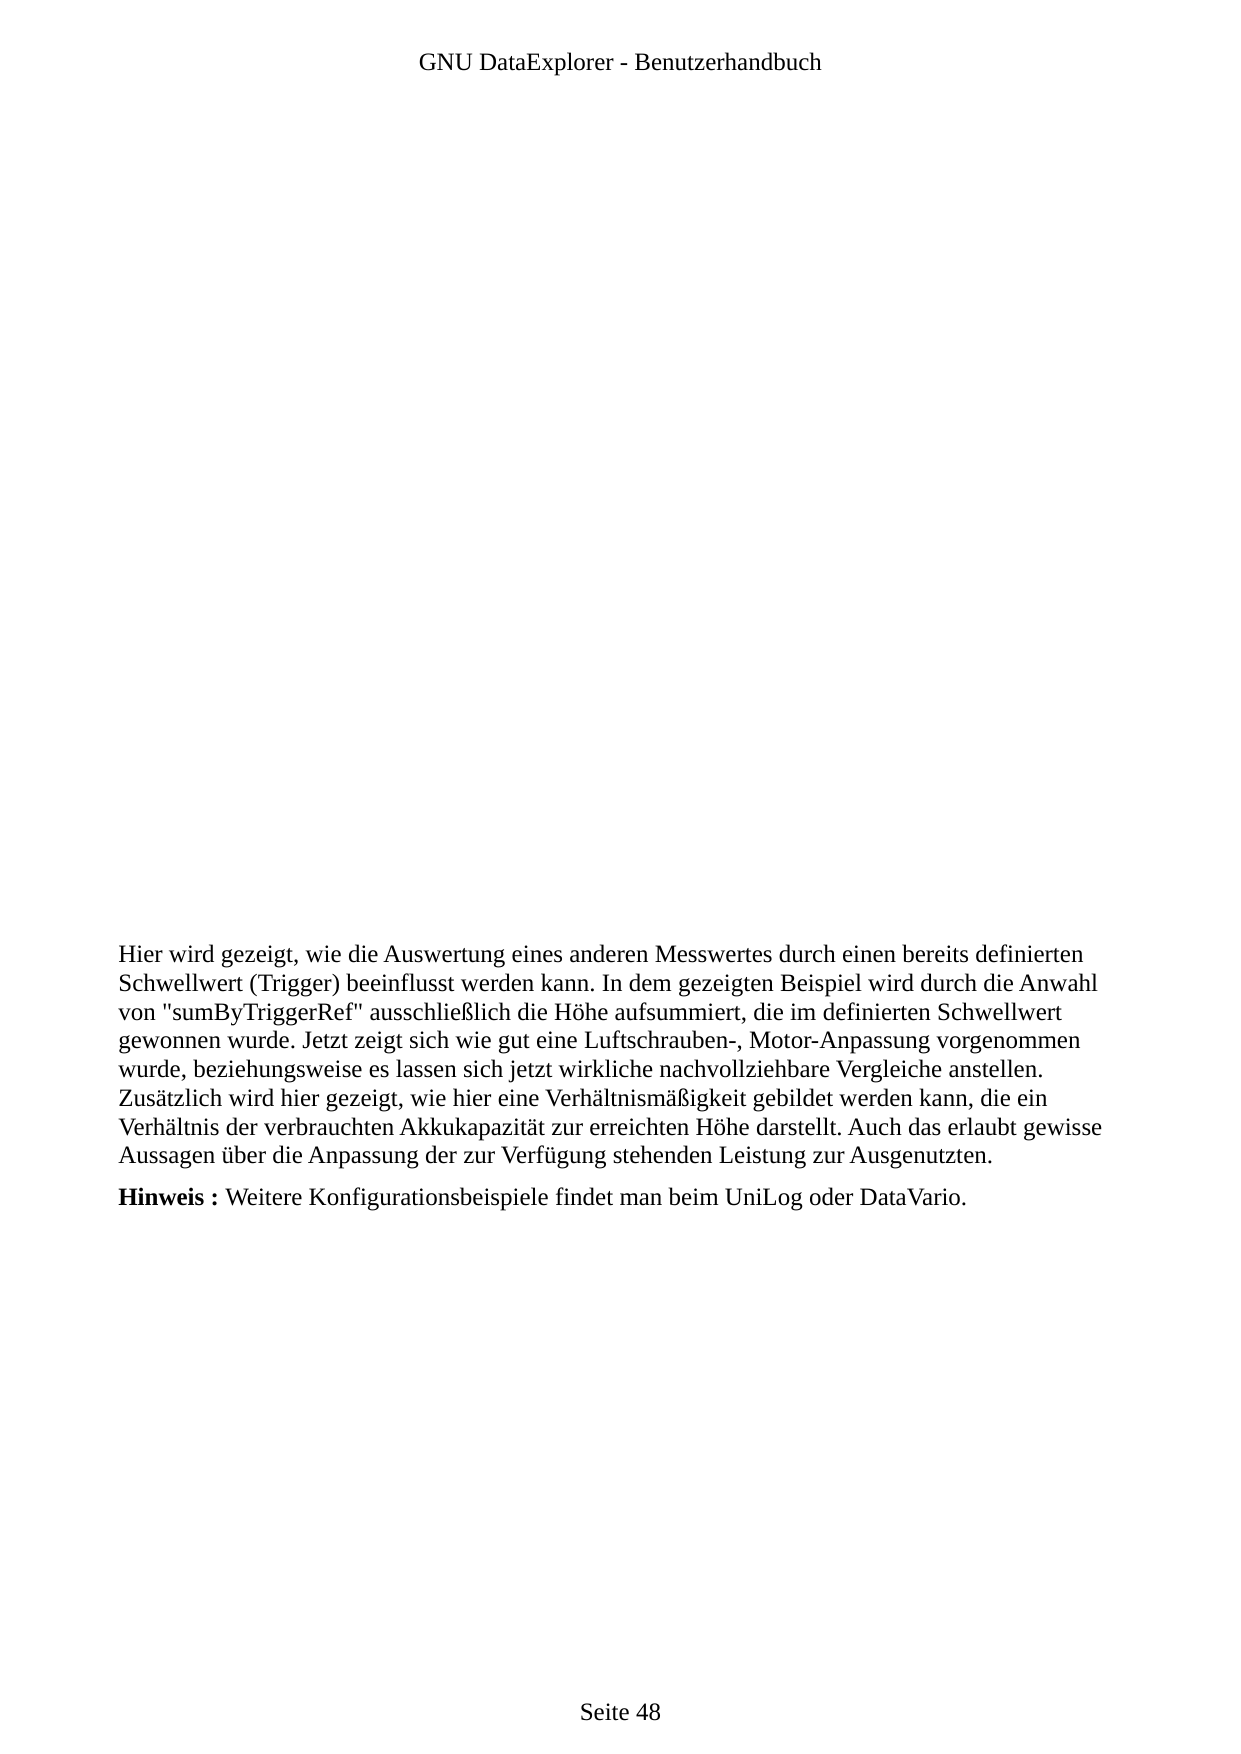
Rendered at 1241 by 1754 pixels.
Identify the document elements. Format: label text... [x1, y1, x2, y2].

text Hinweis : Weitere Konfigurationsbeispiele findet man beim UniLog oder DataVario. [118, 1182, 1122, 1211]
text Hier wird gezeigt, wie die Auswertung eines anderen Messwertes durch einen bereits definierten Schwellwert (Trigger) beeinflusst werden kann. In dem gezeigten Beispiel wird durch die Anwahl von "sumByTriggerRef" ausschließlich die Höhe aufsummiert, die im definierten Schwellwert gewonnen wurde. Jetzt zeigt sich wie gut eine Luftschrauben-, Motor-Anpassung vorgenommen wurde, beziehungsweise es lassen sich jetzt wirkliche nachvollziehbare Vergleiche anstellen. Zusätzlich wird hier gezeigt, wie hier eine Verhältnismäßigkeit gebildet werden kann, die ein Verhältnis der verbrauchten Akkukapazität zur erreichten Höhe darstellt. Auch das erlaubt gewisse Aussagen über die Anpassung der zur Verfügung stehenden Leistung zur Ausgenutzten. [118, 636, 1122, 1169]
